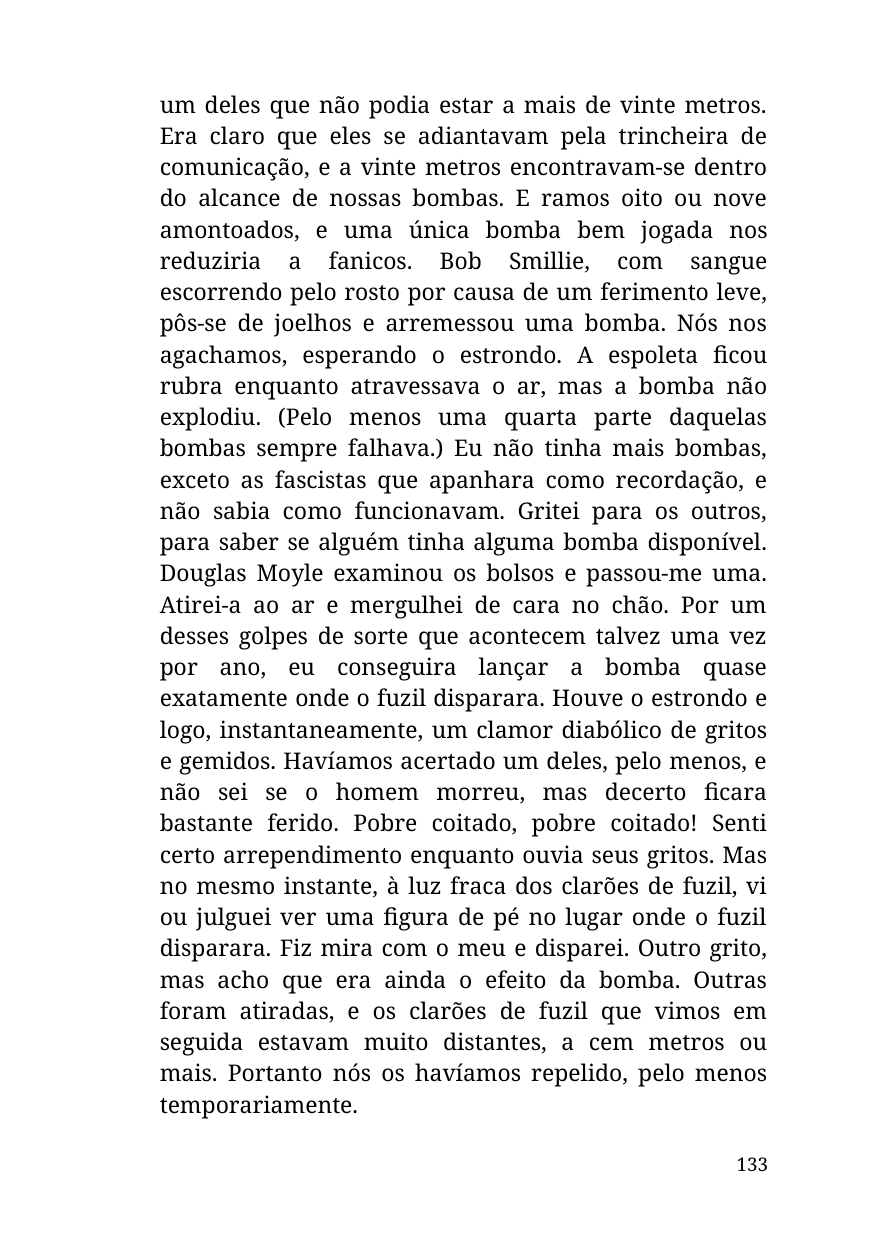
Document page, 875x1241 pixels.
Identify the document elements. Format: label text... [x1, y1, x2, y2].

text um deles que não podia estar a mais de vinte metros. Era claro que eles se adiantavam pela trincheira de comunicação, e a vinte metros encontravam-se dentro do alcance de nossas bombas. E ramos oito ou nove amontoados, e uma única bomba bem jogada nos reduziria a fanicos. Bob Smillie, com sangue escorrendo pelo rosto por causa de um ferimento leve, pôs-se de joelhos e arremessou uma bomba. Nós nos agachamos, esperando o estrondo. A espoleta ficou rubra enquanto atravessava o ar, mas a bomba não explodiu. (Pelo menos uma quarta parte daquelas bombas sempre falhava.) Eu não tinha mais bombas, exceto as fascistas que apanhara como recordação, e não sabia como funcionavam. Gritei para os outros, para saber se alguém tinha alguma bomba disponível. Douglas Moyle examinou os bolsos e passou-me uma. Atirei-a ao ar e mergulhei de cara no chão. Por um desses golpes de sorte que acontecem talvez uma vez por ano, eu conseguira lançar a bomba quase exatamente onde o fuzil disparara. Houve o estrondo e logo, instantaneamente, um clamor diabólico de gritos e gemidos. Havíamos acertado um deles, pelo menos, e não sei se o homem morreu, mas decerto ficara bastante ferido. Pobre coitado, pobre coitado! Senti certo arrependimento enquanto ouvia seus gritos. Mas no mesmo instante, à luz fraca dos clarões de fuzil, vi ou julguei ver uma figura de pé no lugar onde o fuzil disparara. Fiz mira com o meu e disparei. Outro grito, mas acho que era ainda o efeito da bomba. Outras foram atiradas, e os clarões de fuzil que vimos em seguida estavam muito distantes, a cem metros ou mais. Portanto nós os havíamos repelido, pelo menos temporariamente. [159, 88, 768, 1120]
